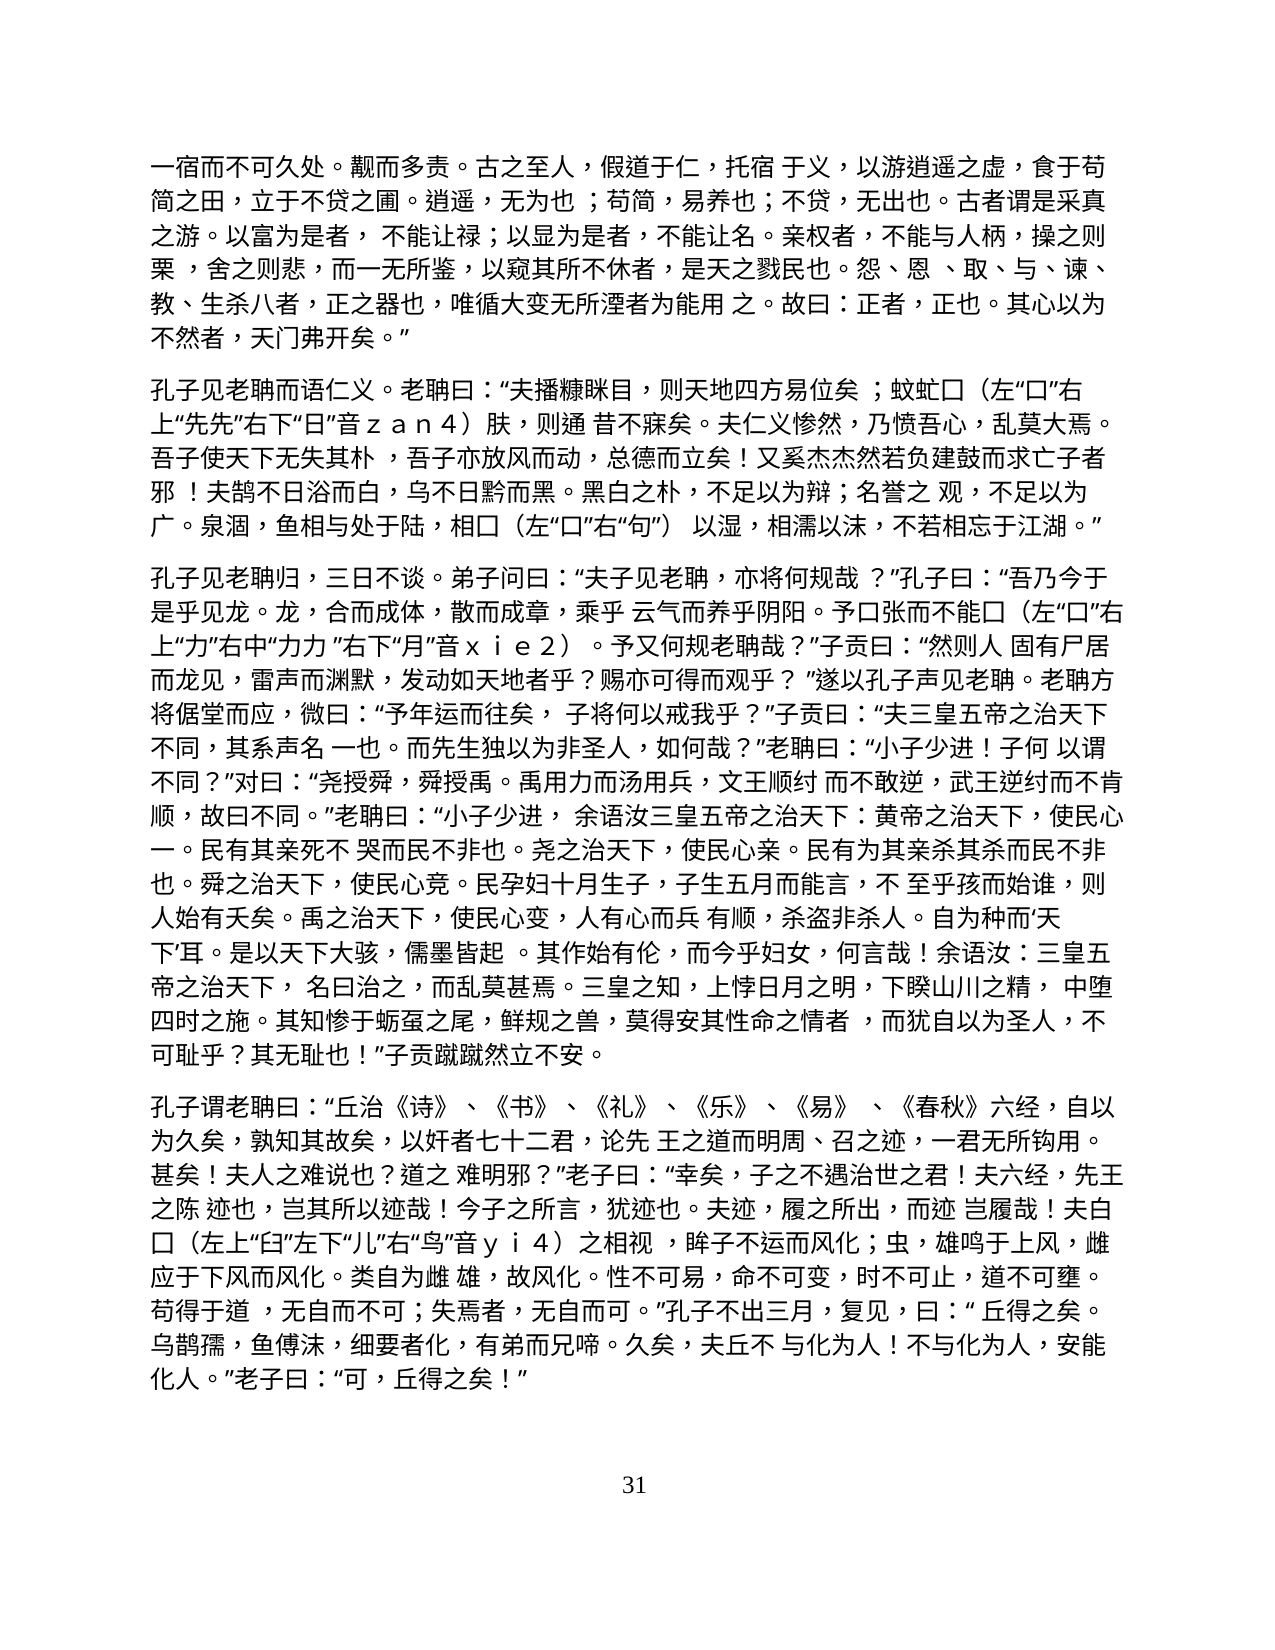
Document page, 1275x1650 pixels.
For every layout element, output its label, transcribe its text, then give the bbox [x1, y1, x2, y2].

text 一宿而不可久处。觏而多责。古之至人，假道于仁，托宿 于义，以游逍遥之虚，食于苟简之田，立于不贷之圃。逍遥，无为也 ；苟简，易养也；不贷，无出也。古者谓是采真之游。以富为是者， 不能让禄；以显为是者，不能让名。亲权者，不能与人柄，操之则栗 ，舍之则悲，而一无所鉴，以窥其所不休者，是天之戮民也。怨、恩 、取、与、谏、教、生杀八者，正之器也，唯循大变无所湮者为能用 之。故曰：正者，正也。其心以为不然者，天门弗开矣。” [150, 150, 1125, 354]
text 孔子见老聃而语仁义。老聃曰：“夫播糠眯目，则天地四方易位矣 ；蚊虻囗（左“口”右上“先先”右下“日”音ｚａｎ４）肤，则通 昔不寐矣。夫仁义惨然，乃愤吾心，乱莫大焉。吾子使天下无失其朴 ，吾子亦放风而动，总德而立矣！又奚杰杰然若负建鼓而求亡子者邪 ！夫鹄不日浴而白，乌不日黔而黑。黑白之朴，不足以为辩；名誉之 观，不足以为广。泉涸，鱼相与处于陆，相囗（左“口”右“句”） 以湿，相濡以沫，不若相忘于江湖。” [150, 372, 1125, 543]
text 孔子见老聃归，三日不谈。弟子问曰：“夫子见老聃，亦将何规哉 ？”孔子曰：“吾乃今于是乎见龙。龙，合而成体，散而成章，乘乎 云气而养乎阴阳。予口张而不能囗（左“口”右上“力”右中“力力 ”右下“月”音ｘｉｅ２）。予又何规老聃哉？”子贡曰：“然则人 固有尸居而龙见，雷声而渊默，发动如天地者乎？赐亦可得而观乎？ ”遂以孔子声见老聃。老聃方将倨堂而应，微曰：“予年运而往矣， 子将何以戒我乎？”子贡曰：“夫三皇五帝之治天下不同，其系声名 一也。而先生独以为非圣人，如何哉？”老聃曰：“小子少进！子何 以谓不同？”对曰：“尧授舜，舜授禹。禹用力而汤用兵，文王顺纣 而不敢逆，武王逆纣而不肯顺，故曰不同。”老聃曰：“小子少进， 余语汝三皇五帝之治天下：黄帝之治天下，使民心一。民有其亲死不 哭而民不非也。尧之治天下，使民心亲。民有为其亲杀其杀而民不非 也。舜之治天下，使民心竞。民孕妇十月生子，子生五月而能言，不 至乎孩而始谁，则人始有夭矣。禹之治天下，使民心变，人有心而兵 有顺，杀盗非杀人。自为种而‘天下’耳。是以天下大骇，儒墨皆起 。其作始有伦，而今乎妇女，何言哉！余语汝：三皇五帝之治天下， 名曰治之，而乱莫甚焉。三皇之知，上悖日月之明，下睽山川之精， 中堕四时之施。其知惨于蛎虿之尾，鲜规之兽，莫得安其性命之情者 ，而犹自以为圣人，不可耻乎？其无耻也！”子贡蹴蹴然立不安。 [150, 561, 1125, 1071]
text 孔子谓老聃曰：“丘治《诗》、《书》、《礼》、《乐》、《易》 、《春秋》六经，自以为久矣，孰知其故矣，以奸者七十二君，论先 王之道而明周、召之迹，一君无所钩用。甚矣！夫人之难说也？道之 难明邪？”老子曰：“幸矣，子之不遇治世之君！夫六经，先王之陈 迹也，岂其所以迹哉！今子之所言，犹迹也。夫迹，履之所出，而迹 岂履哉！夫白囗（左上“臼”左下“儿”右“鸟”音ｙｉ４）之相视 ，眸子不运而风化；虫，雄鸣于上风，雌应于下风而风化。类自为雌 雄，故风化。性不可易，命不可变，时不可止，道不可壅。苟得于道 ，无自而不可；失焉者，无自而可。”孔子不出三月，复见，曰：“ 丘得之矣。乌鹊孺，鱼傅沫，细要者化，有弟而兄啼。久矣，夫丘不 与化为人！不与化为人，安能化人。”老子曰：“可，丘得之矣！” [150, 1089, 1125, 1396]
